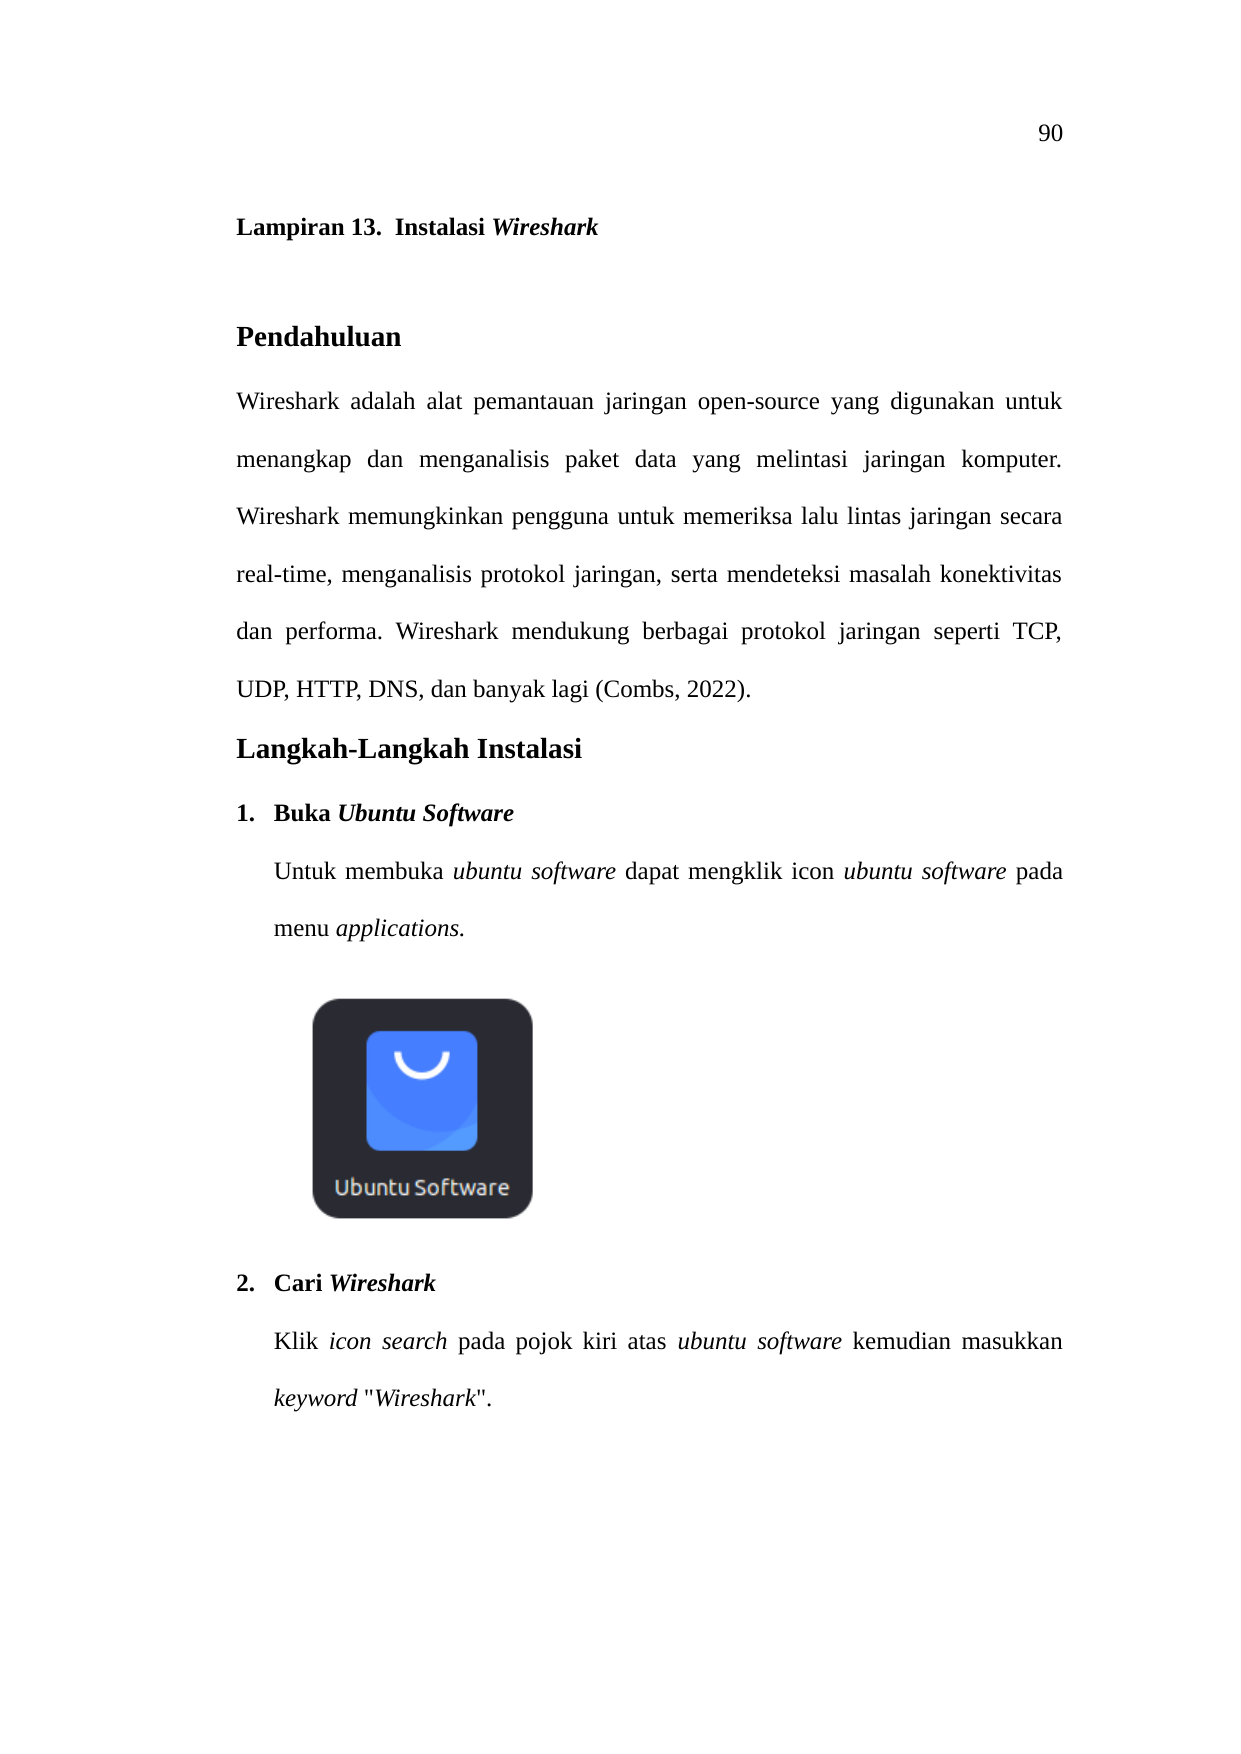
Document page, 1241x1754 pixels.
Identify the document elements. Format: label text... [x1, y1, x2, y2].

picture [276, 973, 573, 1237]
subtitle Instalasi Wireshark [236, 212, 1063, 241]
list Cari Wireshark [236, 1268, 1063, 1297]
text Wireshark adalah alat pemantauan jaringan open-source yang digunakan untuk menangkap dan menganalisis paket data yang melintasi jaringan komputer. Wireshark memungkinkan pengguna untuk memeriksa lalu lintas jaringan secara real-time, menganalisis protokol jaringan, serta mendeteksi masalah konektivitas dan performa. Wireshark mendukung berbagai protokol jaringan seperti TCP, UDP, HTTP, DNS, dan banyak lagi (Combs, 2022). [236, 386, 1063, 702]
list Klik icon search pada pojok kiri atas ubuntu software kemudian masukkan keyword "Wireshark". [236, 1326, 1063, 1412]
text Pendahuluan [236, 319, 1063, 353]
list Untuk membuka ubuntu software dapat mengklik icon ubuntu software pada menu applications. [236, 856, 1063, 942]
list Buka Ubuntu Software [236, 798, 1063, 827]
text Langkah-Langkah Instalasi [236, 731, 1063, 765]
